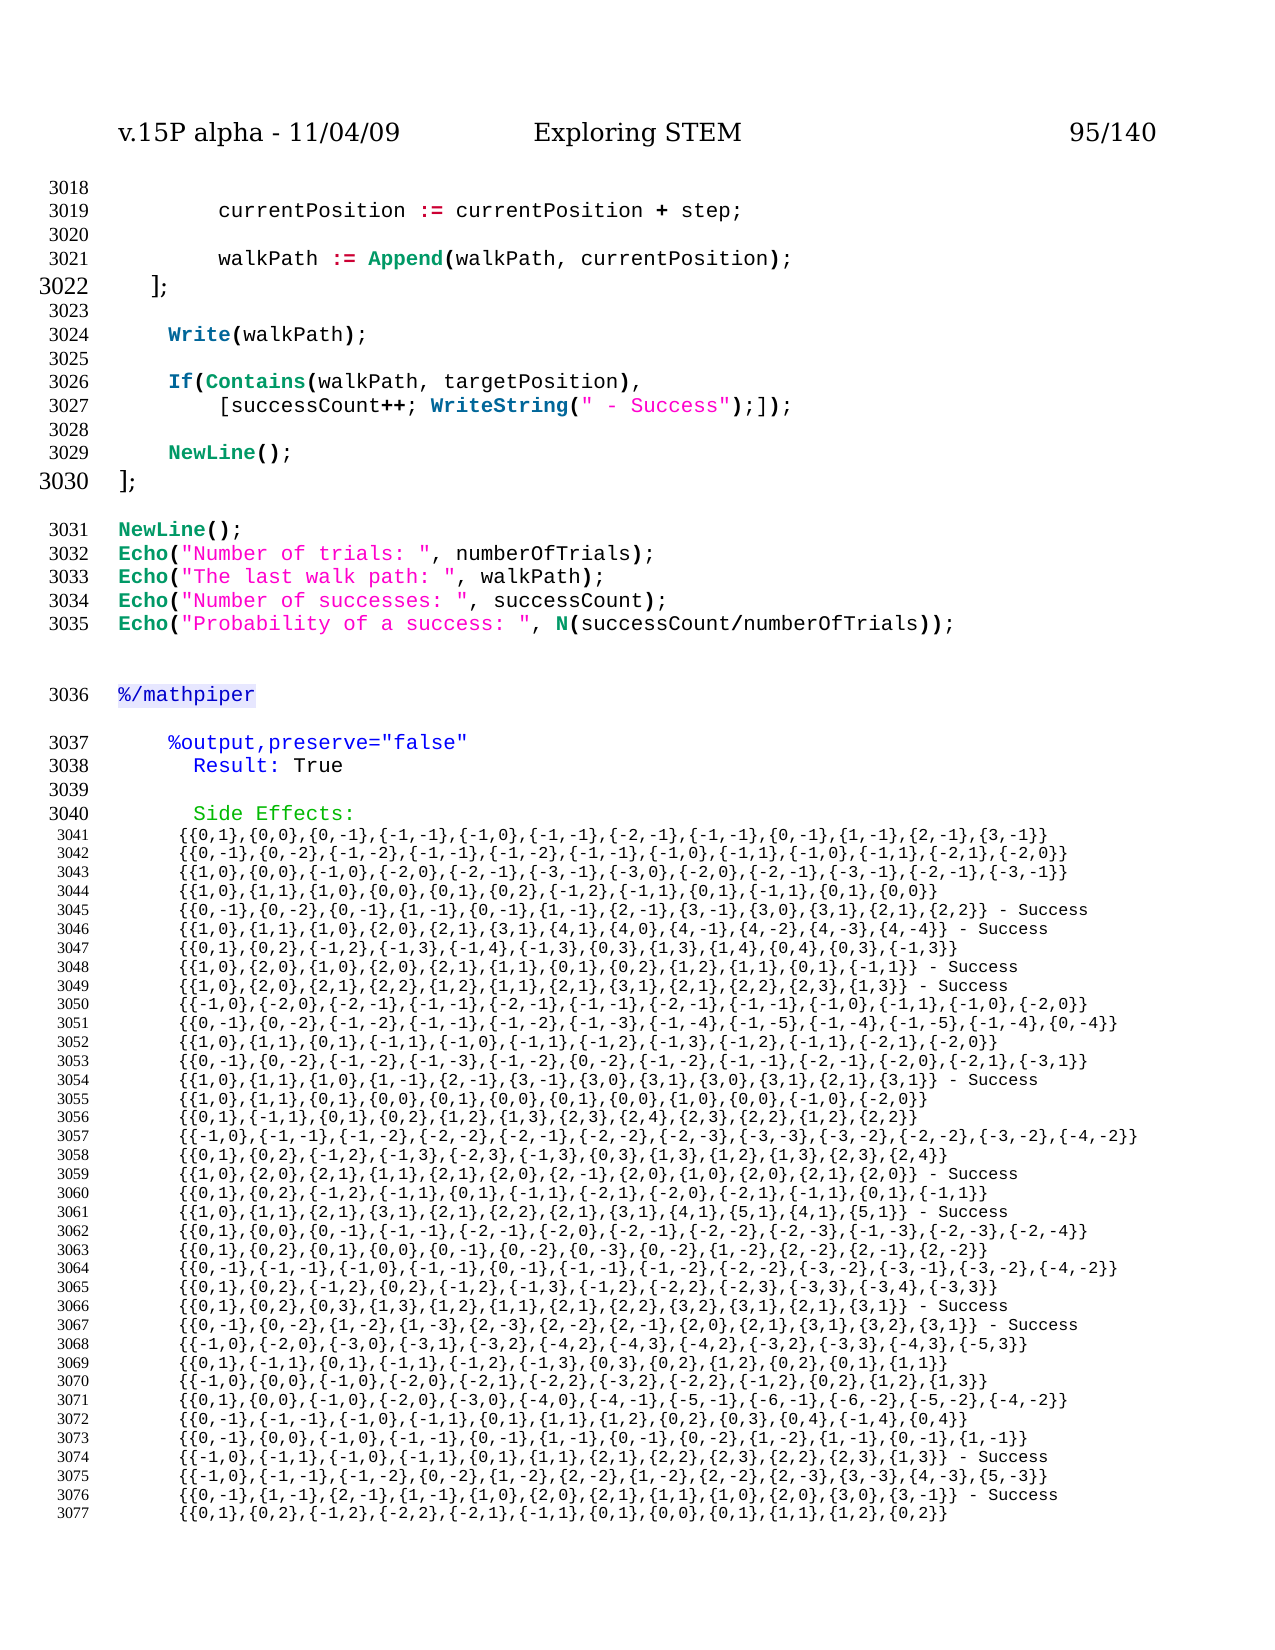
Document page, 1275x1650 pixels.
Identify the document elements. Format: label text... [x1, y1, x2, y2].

text Write(walkPath); [118, 324, 1157, 348]
text NewLine(); [118, 519, 1157, 542]
text {{0,1},{-1,1},{0,1},{-1,1},{-1,2},{-1,3},{0,3},{0,2},{1,2},{0,2},{0,1},{1,1}} [118, 1354, 1157, 1373]
text {{1,0},{1,1},{0,1},{-1,1},{-1,0},{-1,1},{-1,2},{-1,3},{-1,2},{-1,1},{-2,1},{-2,0}} [118, 1034, 1157, 1052]
text {{0,1},{0,2},{-1,2},{-2,2},{-2,1},{-1,1},{0,1},{0,0},{0,1},{1,1},{1,2},{0,2}} [118, 1505, 1157, 1524]
text {{-1,0},{-2,0},{-3,0},{-3,1},{-3,2},{-4,2},{-4,3},{-4,2},{-3,2},{-3,3},{-4,3},{-5,3}} [118, 1335, 1157, 1354]
text {{0,-1},{-1,-1},{-1,0},{-1,1},{0,1},{1,1},{1,2},{0,2},{0,3},{0,4},{-1,4},{0,4}} [118, 1411, 1157, 1429]
text {{0,1},{0,2},{0,1},{0,0},{0,-1},{0,-2},{0,-3},{0,-2},{1,-2},{2,-2},{2,-1},{2,-2}} [118, 1241, 1157, 1260]
text Echo("Number of trials: ", numberOfTrials); [118, 542, 1157, 566]
text %/mathpiper [118, 684, 1157, 708]
text {{-1,0},{-1,-1},{-1,-2},{0,-2},{1,-2},{2,-2},{1,-2},{2,-2},{2,-3},{3,-3},{4,-3},{5,-3}} [118, 1467, 1157, 1486]
text Echo("Number of successes: ", successCount); [118, 590, 1157, 613]
text {{0,1},{0,2},{-1,2},{-1,3},{-1,4},{-1,3},{0,3},{1,3},{1,4},{0,4},{0,3},{-1,3}} [118, 939, 1157, 958]
text {{1,0},{2,0},{1,0},{2,0},{2,1},{1,1},{0,1},{0,2},{1,2},{1,1},{0,1},{-1,1}} - Success [118, 958, 1157, 977]
text {{0,-1},{1,-1},{2,-1},{1,-1},{1,0},{2,0},{2,1},{1,1},{1,0},{2,0},{3,0},{3,-1}} - Success [118, 1486, 1157, 1505]
text {{0,-1},{0,-2},{1,-2},{1,-3},{2,-3},{2,-2},{2,-1},{2,0},{2,1},{3,1},{3,2},{3,1}} - Success [118, 1316, 1157, 1335]
text {{0,1},{-1,1},{0,1},{0,2},{1,2},{1,3},{2,3},{2,4},{2,3},{2,2},{1,2},{2,2}} [118, 1109, 1157, 1128]
text ]; [118, 466, 1157, 495]
text {{1,0},{1,1},{2,1},{3,1},{2,1},{2,2},{2,1},{3,1},{4,1},{5,1},{4,1},{5,1}} - Success [118, 1203, 1157, 1222]
text {{1,0},{0,0},{-1,0},{-2,0},{-2,-1},{-3,-1},{-3,0},{-2,0},{-2,-1},{-3,-1},{-2,-1},{-3,-1}} [118, 864, 1157, 883]
text {{-1,0},{-1,1},{-1,0},{-1,1},{0,1},{1,1},{2,1},{2,2},{2,3},{2,2},{2,3},{1,3}} - Success [118, 1448, 1157, 1467]
text %output,preserve="false" [118, 732, 1157, 755]
text {{0,1},{0,2},{0,3},{1,3},{1,2},{1,1},{2,1},{2,2},{3,2},{3,1},{2,1},{3,1}} - Success [118, 1298, 1157, 1316]
text {{0,-1},{0,-2},{-1,-2},{-1,-1},{-1,-2},{-1,-3},{-1,-4},{-1,-5},{-1,-4},{-1,-5},{-1,-4},{0,-4}} [118, 1015, 1157, 1034]
text Side Effects: [118, 803, 1157, 826]
text {{-1,0},{0,0},{-1,0},{-2,0},{-2,1},{-2,2},{-3,2},{-2,2},{-1,2},{0,2},{1,2},{1,3}} [118, 1373, 1157, 1392]
text {{0,1},{0,2},{-1,2},{-1,3},{-2,3},{-1,3},{0,3},{1,3},{1,2},{1,3},{2,3},{2,4}} [118, 1147, 1157, 1166]
text {{0,1},{0,0},{0,-1},{-1,-1},{-2,-1},{-2,0},{-2,-1},{-2,-2},{-2,-3},{-1,-3},{-2,-3},{-2,-4}} [118, 1222, 1157, 1241]
text {{1,0},{1,1},{1,0},{2,0},{2,1},{3,1},{4,1},{4,0},{4,-1},{4,-2},{4,-3},{4,-4}} - Success [118, 921, 1157, 939]
text {{0,-1},{0,-2},{-1,-2},{-1,-3},{-1,-2},{0,-2},{-1,-2},{-1,-1},{-2,-1},{-2,0},{-2,1},{-3,1}} [118, 1052, 1157, 1071]
text {{1,0},{1,1},{1,0},{0,0},{0,1},{0,2},{-1,2},{-1,1},{0,1},{-1,1},{0,1},{0,0}} [118, 883, 1157, 902]
text [successCount++; WriteString(" - Success");]); [118, 395, 1157, 419]
text {{0,-1},{0,-2},{-1,-2},{-1,-1},{-1,-2},{-1,-1},{-1,0},{-1,1},{-1,0},{-1,1},{-2,1},{-2,0}} [118, 845, 1157, 864]
text {{1,0},{2,0},{2,1},{2,2},{1,2},{1,1},{2,1},{3,1},{2,1},{2,2},{2,3},{1,3}} - Success [118, 977, 1157, 996]
text If(Contains(walkPath, targetPosition), [118, 371, 1157, 395]
text currentPosition := currentPosition + step; [118, 200, 1157, 224]
text Echo("Probability of a success: ", N(successCount/numberOfTrials)); [118, 613, 1157, 637]
text {{1,0},{1,1},{0,1},{0,0},{0,1},{0,0},{0,1},{0,0},{1,0},{0,0},{-1,0},{-2,0}} [118, 1090, 1157, 1109]
text {{0,-1},{-1,-1},{-1,0},{-1,-1},{0,-1},{-1,-1},{-1,-2},{-2,-2},{-3,-2},{-3,-1},{-3,-2},{-4,-2}} [118, 1260, 1157, 1279]
text {{-1,0},{-1,-1},{-1,-2},{-2,-2},{-2,-1},{-2,-2},{-2,-3},{-3,-3},{-3,-2},{-2,-2},{-3,-2},{-4,-2}} [118, 1128, 1157, 1147]
text {{1,0},{1,1},{1,0},{1,-1},{2,-1},{3,-1},{3,0},{3,1},{3,0},{3,1},{2,1},{3,1}} - Success [118, 1071, 1157, 1090]
text {{0,1},{0,0},{0,-1},{-1,-1},{-1,0},{-1,-1},{-2,-1},{-1,-1},{0,-1},{1,-1},{2,-1},{3,-1}} [118, 826, 1157, 845]
text NewLine(); [118, 442, 1157, 466]
text ]; [118, 271, 1157, 301]
text {{1,0},{2,0},{2,1},{1,1},{2,1},{2,0},{2,-1},{2,0},{1,0},{2,0},{2,1},{2,0}} - Success [118, 1166, 1157, 1184]
text {{0,1},{0,0},{-1,0},{-2,0},{-3,0},{-4,0},{-4,-1},{-5,-1},{-6,-1},{-6,-2},{-5,-2},{-4,-2}} [118, 1392, 1157, 1411]
text {{0,1},{0,2},{-1,2},{-1,1},{0,1},{-1,1},{-2,1},{-2,0},{-2,1},{-1,1},{0,1},{-1,1}} [118, 1184, 1157, 1203]
text Echo("The last walk path: ", walkPath); [118, 566, 1157, 590]
text {{-1,0},{-2,0},{-2,-1},{-1,-1},{-2,-1},{-1,-1},{-2,-1},{-1,-1},{-1,0},{-1,1},{-1,0},{-2,0}} [118, 996, 1157, 1015]
text {{0,-1},{0,-2},{0,-1},{1,-1},{0,-1},{1,-1},{2,-1},{3,-1},{3,0},{3,1},{2,1},{2,2}} - Success [118, 902, 1157, 921]
text walkPath := Append(walkPath, currentPosition); [118, 248, 1157, 271]
text Result: True [118, 755, 1157, 779]
text {{0,-1},{0,0},{-1,0},{-1,-1},{0,-1},{1,-1},{0,-1},{0,-2},{1,-2},{1,-1},{0,-1},{1,-1}} [118, 1429, 1157, 1448]
text {{0,1},{0,2},{-1,2},{0,2},{-1,2},{-1,3},{-1,2},{-2,2},{-2,3},{-3,3},{-3,4},{-3,3}} [118, 1279, 1157, 1298]
